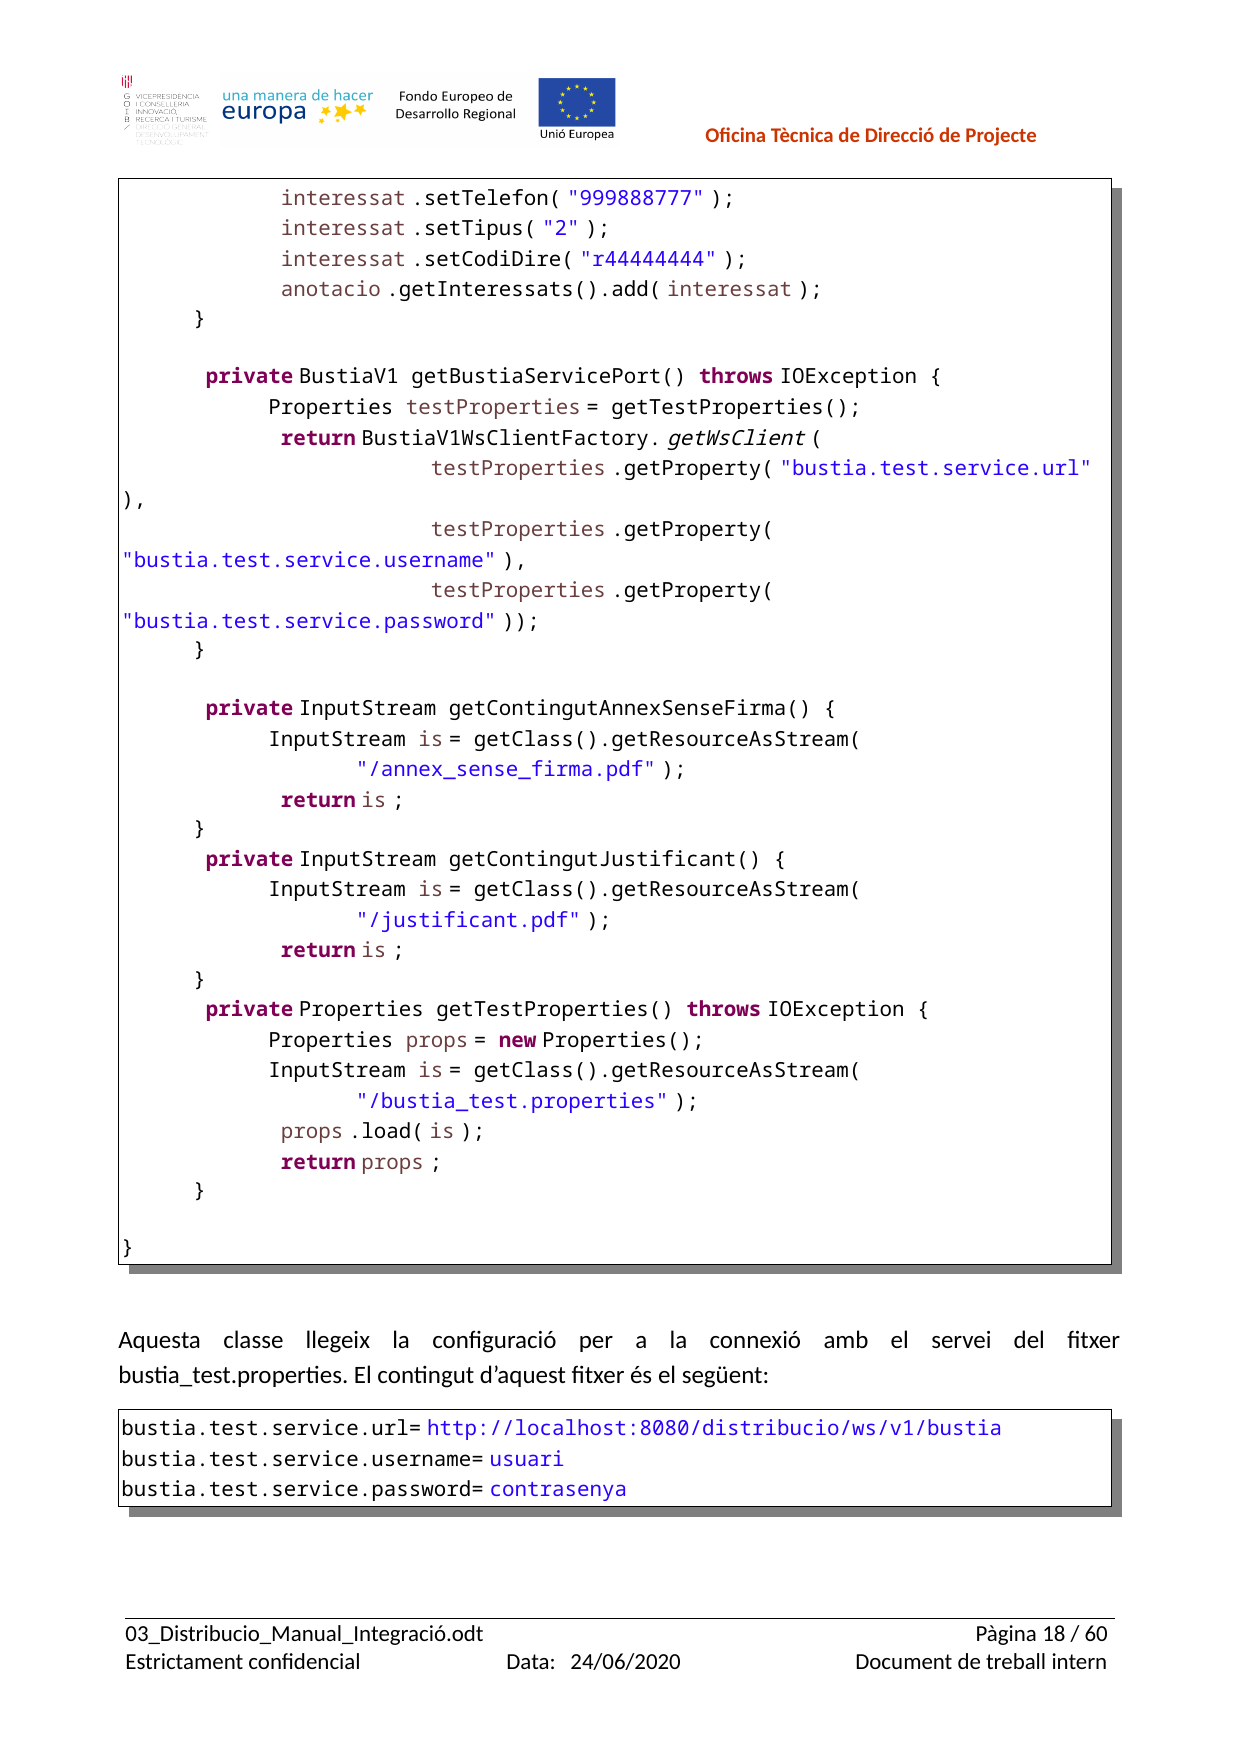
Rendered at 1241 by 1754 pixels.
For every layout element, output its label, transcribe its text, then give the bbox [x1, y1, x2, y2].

picture [219, 73, 621, 147]
text interessat .setTipus( "2" ); [119, 208, 1111, 239]
text testProperties .getProperty( "bustia.test.service.url" ), [119, 448, 1111, 509]
text Properties props = new Properties(); [119, 1020, 1111, 1050]
text } [119, 300, 1111, 331]
text "/bustia_test.properties" ); [119, 1081, 1111, 1111]
text props .load( is ); [119, 1111, 1111, 1142]
text "/justificant.pdf" ); [119, 900, 1111, 930]
text bustia.test.service.url= http://localhost:8080/distribucio/ws/v1/bustia [119, 1410, 1111, 1439]
text return BustiaV1WsClientFactory. getWsClient ( [119, 418, 1111, 448]
text private InputStream getContingutAnnexSenseFirma() { [119, 688, 1111, 719]
text } [119, 1172, 1111, 1204]
text InputStream is = getClass().getResourceAsStream( [119, 1050, 1111, 1081]
text InputStream is = getClass().getResourceAsStream( [119, 719, 1111, 749]
text interessat .setCodiDire( "r44444444" ); [119, 239, 1111, 269]
text testProperties .getProperty( "bustia.test.service.username" ), [119, 509, 1111, 570]
text private BustiaV1 getBustiaServicePort() throws IOException { [119, 357, 1111, 387]
text testProperties .getProperty( "bustia.test.service.password" )); [119, 570, 1111, 631]
text Aquesta classe llegeix la configuració per a la connexió amb el servei del fitxer bustia_test.properties. El contingut d’aquest fitxer és el següent: [118, 1324, 1122, 1389]
text return is ; [119, 930, 1111, 961]
text return is ; [119, 780, 1111, 810]
text bustia.test.service.password= contrasenya [119, 1469, 1111, 1506]
text return props ; [119, 1142, 1111, 1172]
text private Properties getTestProperties() throws IOException { [119, 989, 1111, 1020]
text "/annex_sense_firma.pdf" ); [119, 749, 1111, 780]
text } [119, 1229, 1111, 1264]
text interessat .setTelefon( "999888777" ); [119, 179, 1111, 208]
text InputStream is = getClass().getResourceAsStream( [119, 869, 1111, 900]
text Properties testProperties = getTestProperties(); [119, 387, 1111, 418]
picture [118, 73, 213, 147]
text private InputStream getContingutJustificant() { [119, 839, 1111, 869]
text anotacio .getInteressats().add( interessat ); [119, 269, 1111, 300]
text bustia.test.service.username= usuari [119, 1439, 1111, 1469]
text } [119, 961, 1111, 989]
text } [119, 631, 1111, 663]
text } [119, 810, 1111, 839]
